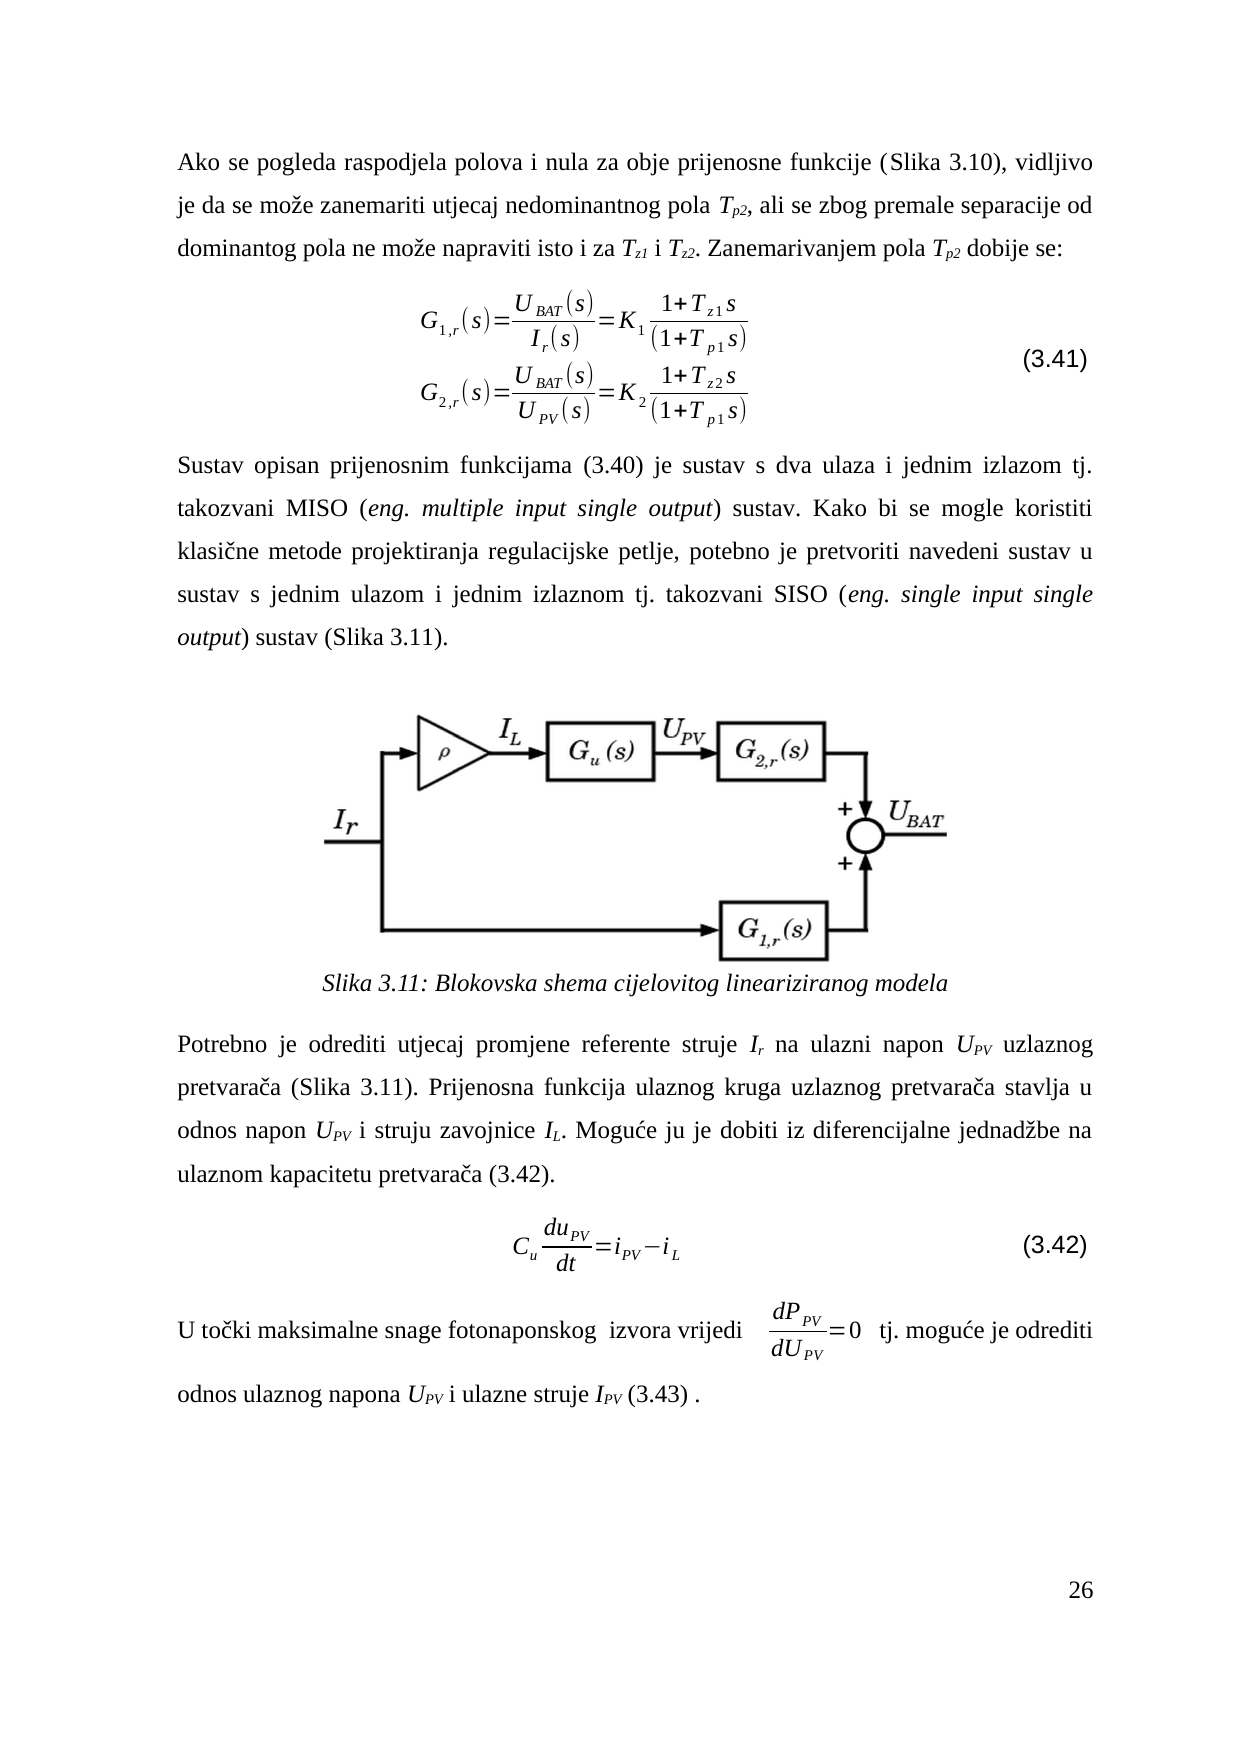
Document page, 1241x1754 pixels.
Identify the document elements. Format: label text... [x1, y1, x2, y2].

table_header (3.42) [1015, 1208, 1093, 1286]
picture [321, 695, 949, 969]
table_header [177, 283, 991, 438]
text Sustav opisan prijenosnim funkcijama (3.40) je sustav s dva ulaza i jednim izlazom tj. takozvani MISO (eng. multiple input single output) sustav. Kako bi se mogle koristiti klasične metode projektiranja regulacijske petlje, potebno je pretvoriti navedeni sustav u sustav s jednim ulazom i jednim izlaznom tj. takozvani SISO (eng. single input single output) sustav (Slika 3.11). [177, 450, 1093, 651]
table_header (3.41) [991, 283, 1093, 438]
text Potrebno je odrediti utjecaj promjene referente struje Ir na ulazni napon UPV uzlaznog pretvarača (Slika 3.11). Prijenosna funkcija ulaznog kruga uzlaznog pretvarača stavlja u odnos napon UPV i struju zavojnice IL. Moguće ju je dobiti iz diferencijalne jednadžbe na ulaznom kapacitetu pretvarača (3.42). [177, 1029, 1093, 1187]
text Ako se pogleda raspodjela polova i nula za obje prijenosne funkcije (Slika 3.10), vidljivo je da se može zanemariti utjecaj nedominantnog pola Tp2, ali se zbog premale separacije od dominantog pola ne može napraviti isto i za Tz1 i Tz2. Zanemarivanjem pola Tp2 dobije se: [177, 147, 1093, 262]
table_header [177, 1208, 1015, 1286]
text Slika 3.11: Blokovska shema cijelovitog lineariziranog modela [322, 969, 948, 997]
text U točki maksimalne snage fotonaponskog izvora vrijedi tj. moguće je odrediti odnos ulaznog napona UPV i ulazne struje IPV (3.43) . [177, 1298, 1093, 1408]
